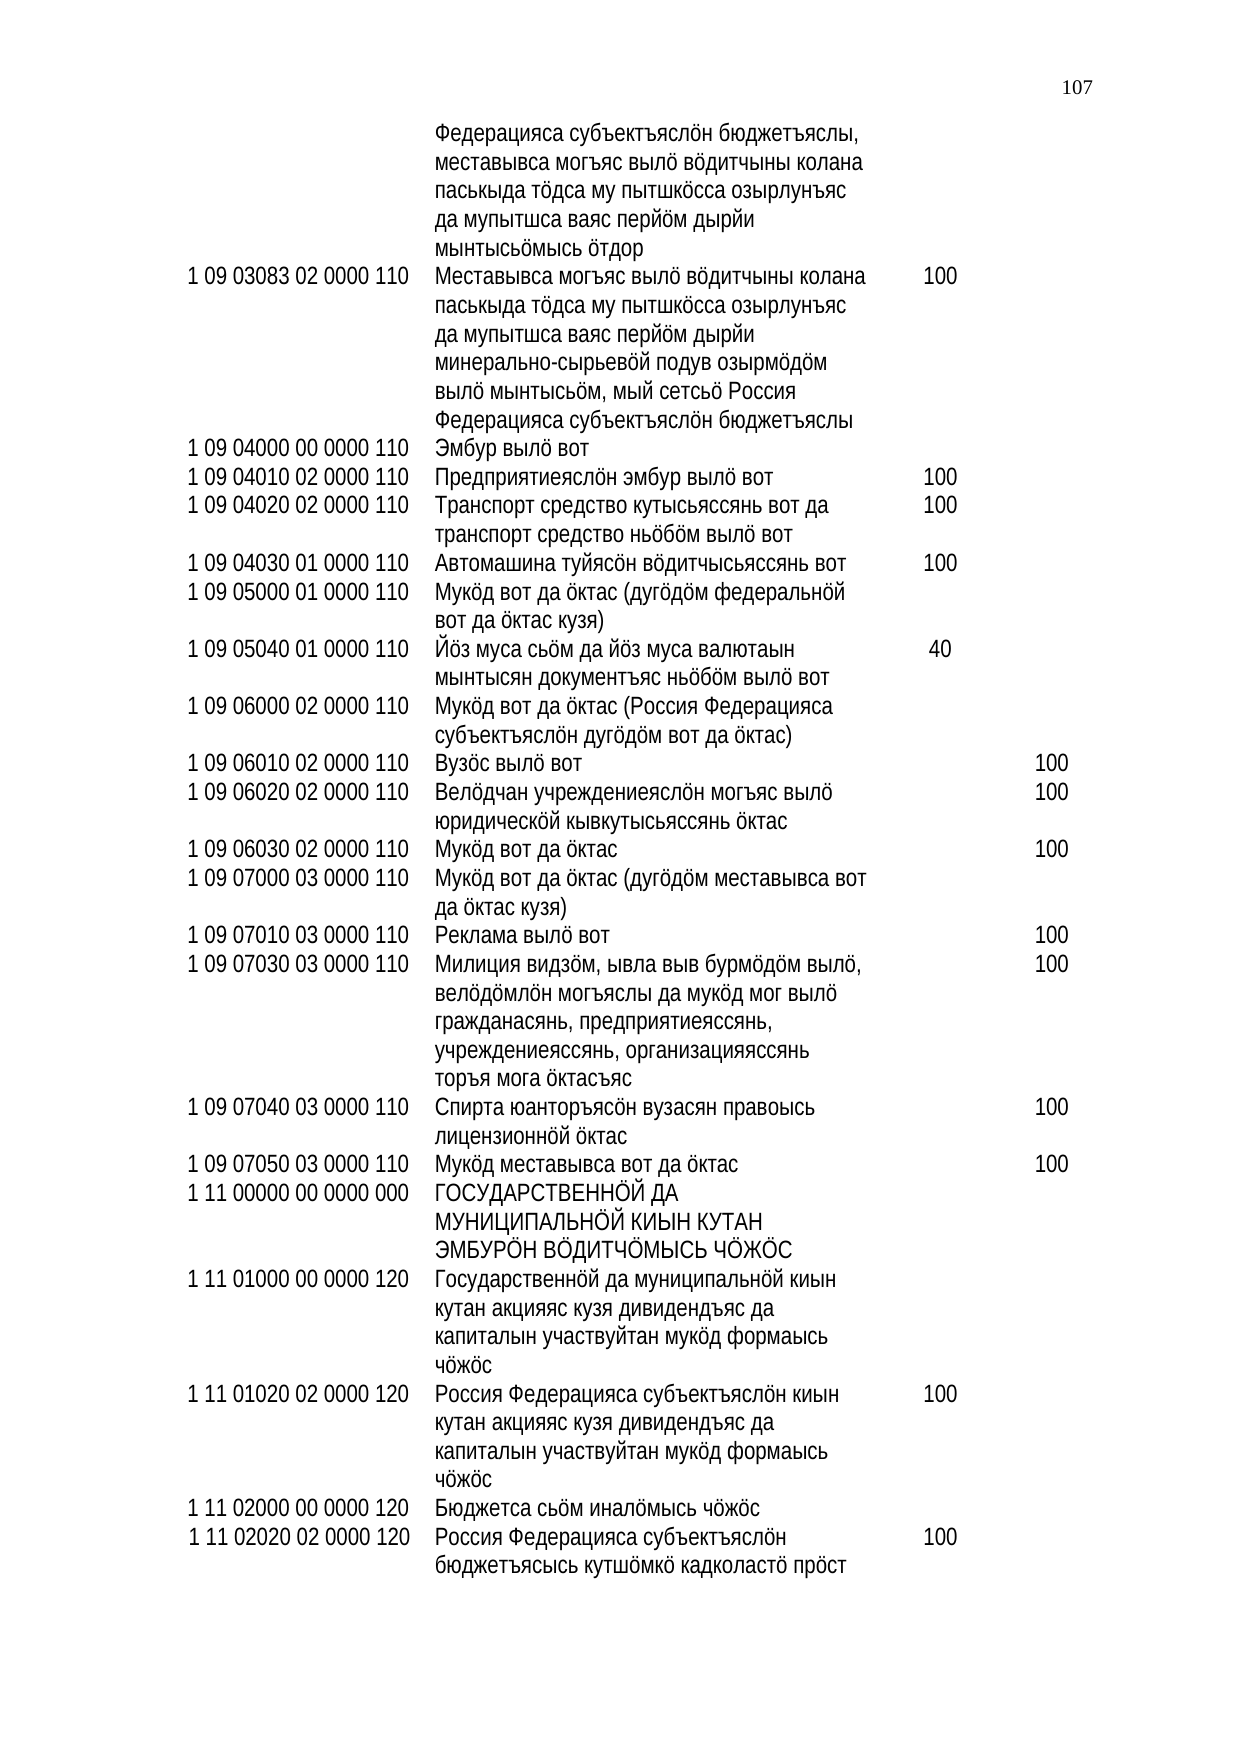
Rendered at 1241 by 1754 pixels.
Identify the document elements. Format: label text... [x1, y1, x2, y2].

table_cell [999, 433, 1104, 462]
table_cell [881, 433, 999, 462]
table_cell 1 09 04010 02 0000 110 [176, 462, 423, 491]
table_cell [881, 863, 999, 920]
table_cell [881, 1493, 999, 1522]
table_cell [999, 491, 1104, 548]
table_cell Мукöд меставывса вот да öктас [423, 1149, 881, 1178]
table_cell Предприятиеяслöн эмбур вылö вот [423, 462, 881, 491]
table_cell 1 09 07030 03 0000 110 [176, 949, 423, 1092]
table_cell [881, 1092, 999, 1149]
table_cell [999, 462, 1104, 491]
table_cell 100 [999, 1149, 1104, 1178]
table_cell [999, 548, 1104, 576]
table_cell [1104, 433, 1148, 462]
table_cell Бюджетса сьöм иналöмысь чöжöс [423, 1493, 881, 1522]
table_cell [999, 1264, 1104, 1378]
table_cell Мукöд вот да öктас (дугöдöм меставывса вот да öктас кузя) [423, 863, 881, 920]
table_cell 100 [999, 777, 1104, 834]
table_cell 1 09 07050 03 0000 110 [176, 1149, 423, 1178]
table_cell [176, 118, 423, 261]
table_cell 1 09 03083 02 0000 110 [176, 261, 423, 433]
table_cell [1104, 691, 1148, 748]
table_cell 100 [999, 748, 1104, 777]
table_cell [999, 691, 1104, 748]
table_cell 100 [999, 949, 1104, 1092]
table_cell [999, 1178, 1104, 1264]
table_cell Россия Федерацияса субъектъяслöн бюджетъясысь кутшöмкö кадколастö прöст [423, 1522, 881, 1579]
table_cell 1 09 05040 01 0000 110 [176, 634, 423, 691]
table_cell [1104, 834, 1148, 863]
table_cell 1 09 04000 00 0000 110 [176, 433, 423, 462]
table_cell [881, 777, 999, 834]
table_cell [1104, 462, 1148, 491]
table_cell [1104, 1092, 1148, 1149]
table_cell [1104, 863, 1148, 920]
table_cell [1104, 1379, 1148, 1493]
table_cell 1 09 07040 03 0000 110 [176, 1092, 423, 1149]
table_cell [999, 634, 1104, 691]
table_cell Милиция видзöм, ывла выв бурмöдöм вылö, велöдöмлöн могъяслы да мукöд мог вылö гражданасянь, предприятиеяссянь, учреждениеяссянь, организацияяссянь торъя мога öктасъяс [423, 949, 881, 1092]
table_cell [1104, 548, 1148, 576]
table_cell 40 [881, 634, 999, 691]
table_cell 1 09 05000 01 0000 110 [176, 576, 423, 634]
table_cell 1 11 01020 02 0000 120 [176, 1379, 423, 1493]
table_cell Реклама вылö вот [423, 920, 881, 949]
table_cell Спирта юанторъясöн вузасян правоысь лицензионнöй öктас [423, 1092, 881, 1149]
table_cell [999, 1522, 1104, 1579]
table_cell 1 11 00000 00 0000 000 [176, 1178, 423, 1264]
table_cell [999, 576, 1104, 634]
table_cell [881, 1264, 999, 1378]
table_cell [1104, 949, 1148, 1092]
table_cell [1104, 1178, 1148, 1264]
table_cell [1104, 576, 1148, 634]
table_cell [1104, 920, 1148, 949]
table_cell [1104, 1149, 1148, 1178]
table_cell 100 [881, 1522, 999, 1579]
table_cell [881, 576, 999, 634]
table_cell [881, 834, 999, 863]
table_cell 1 09 06010 02 0000 110 [176, 748, 423, 777]
table_cell Вузöс вылö вот [423, 748, 881, 777]
table_cell [1104, 491, 1148, 548]
table_cell 1 09 07000 03 0000 110 [176, 863, 423, 920]
table_cell ГОСУДАРСТВЕННÖЙ ДА МУНИЦИПАЛЬНÖЙ КИЫН КУТАН ЭМБУРÖН ВÖДИТЧÖМЫСЬ ЧÖЖÖС [423, 1178, 881, 1264]
table_cell 1 11 01000 00 0000 120 [176, 1264, 423, 1378]
table_cell Меставывса могъяс вылö вöдитчыны колана паськыда тöдса му пытшкöсса озырлунъяс да мупытшса ваяс перйöм дырйи минерально-сырьевöй подув озырмöдöм вылö мынтысьöм, мый сетсьö Россия Федерацияса субъектъяслöн бюджетъяслы [423, 261, 881, 433]
table_cell [881, 118, 999, 261]
table_cell [999, 1493, 1104, 1522]
table_cell [1104, 1493, 1148, 1522]
table_cell [881, 920, 999, 949]
table_cell [999, 1379, 1104, 1493]
table_cell Государственнöй да муниципальнöй киын кутан акцияяс кузя дивидендъяс да капиталын участвуйтан мукöд формаысь чöжöс [423, 1264, 881, 1378]
table_cell Эмбур вылö вот [423, 433, 881, 462]
table_cell 100 [881, 261, 999, 433]
table_cell 100 [881, 462, 999, 491]
table_cell Мукöд вот да öктас [423, 834, 881, 863]
table_cell Йöз муса сьöм да йöз муса валютаын мынтысян документъяс ньöбöм вылö вот [423, 634, 881, 691]
table_cell 100 [999, 1092, 1104, 1149]
table_cell 1 09 06000 02 0000 110 [176, 691, 423, 748]
table_cell 100 [881, 548, 999, 576]
table_cell 1 09 04020 02 0000 110 [176, 491, 423, 548]
table_cell Россия Федерацияса субъектъяслöн киын кутан акцияяс кузя дивидендъяс да капиталын участвуйтан мукöд формаысь чöжöс [423, 1379, 881, 1493]
table_cell [1104, 1522, 1148, 1579]
table_cell [881, 1178, 999, 1264]
table_cell [1104, 634, 1148, 691]
table_cell 100 [999, 834, 1104, 863]
table_cell [881, 691, 999, 748]
table_cell 1 11 02000 00 0000 120 [176, 1493, 423, 1522]
table_cell [1104, 777, 1148, 834]
table_cell 100 [881, 1379, 999, 1493]
table_cell [999, 118, 1104, 261]
table_cell 1 09 06030 02 0000 110 [176, 834, 423, 863]
table_cell [1104, 118, 1148, 261]
table_cell 1 09 07010 03 0000 110 [176, 920, 423, 949]
table_cell [1104, 1264, 1148, 1378]
table_cell Велöдчан учреждениеяслöн могъяс вылö юридическöй кывкутысьяссянь öктас [423, 777, 881, 834]
table_cell [881, 1149, 999, 1178]
table_cell [881, 949, 999, 1092]
table_cell 1 09 04030 01 0000 110 [176, 548, 423, 576]
table_cell Мукöд вот да öктас (Россия Федерацияса субъектъяслöн дугöдöм вот да öктас) [423, 691, 881, 748]
table_cell [999, 261, 1104, 433]
table_cell [881, 748, 999, 777]
table_cell 100 [881, 491, 999, 548]
table_cell [999, 863, 1104, 920]
table_cell Мукöд вот да öктас (дугöдöм федеральнöй вот да öктас кузя) [423, 576, 881, 634]
table_cell [1104, 748, 1148, 777]
table_cell Федерацияса субъектъяслöн бюджетъяслы, меставывса могъяс вылö вöдитчыны колана паськыда тöдса му пытшкöсса озырлунъяс да мупытшса ваяс перйöм дырйи мынтысьöмысь öтдор [423, 118, 881, 261]
table_cell Транспорт средство кутысьяссянь вот да транспорт средство ньöбöм вылö вот [423, 491, 881, 548]
table_cell 100 [999, 920, 1104, 949]
table_cell 1 09 06020 02 0000 110 [176, 777, 423, 834]
table_cell [1104, 261, 1148, 433]
table_cell 1 11 02020 02 0000 120 [176, 1522, 423, 1579]
table_cell Автомашина туйясöн вöдитчысьяссянь вот [423, 548, 881, 576]
